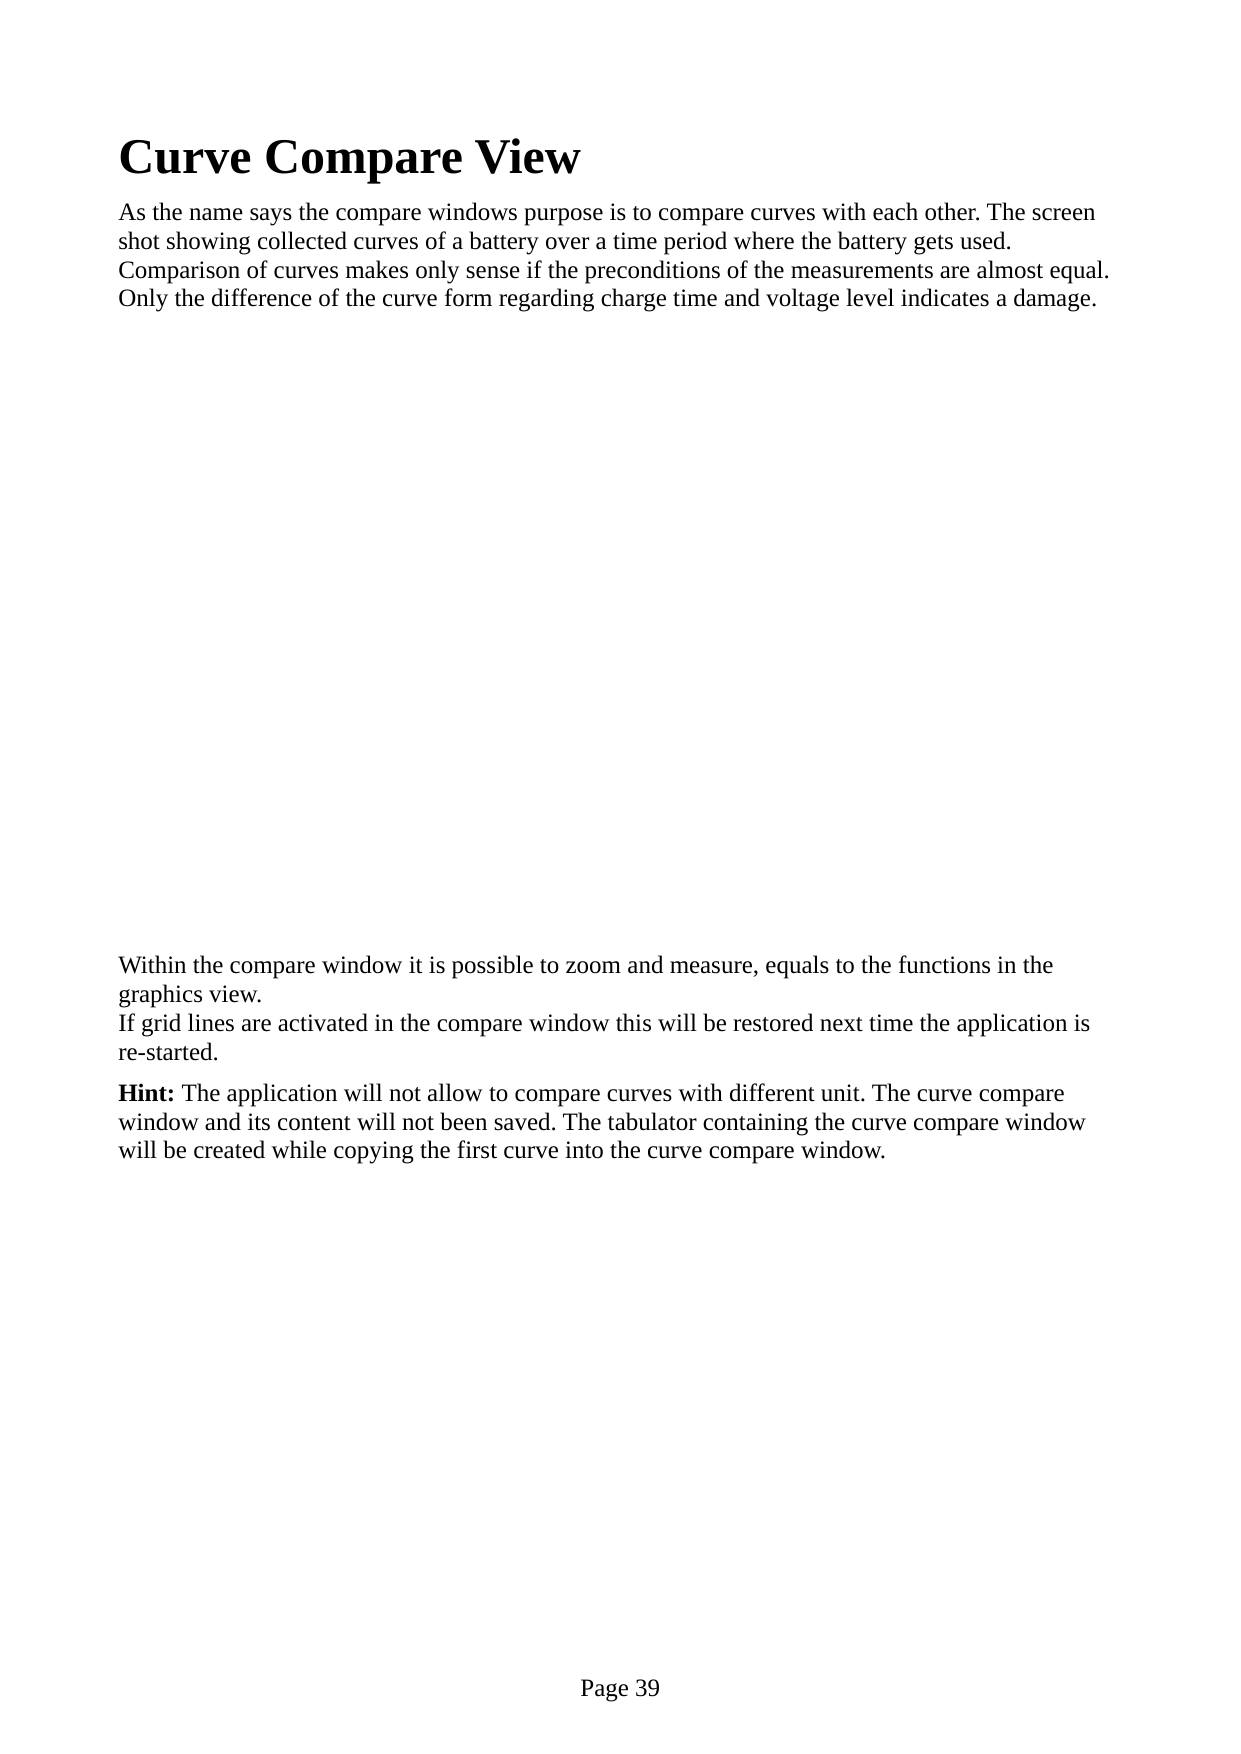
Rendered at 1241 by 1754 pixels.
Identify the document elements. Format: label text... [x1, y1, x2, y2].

text Hint: The application will not allow to compare curves with different unit. The curve compare window and its content will not been saved. The tabulator containing the curve compare window will be created while copying the first curve into the curve compare window. [118, 1078, 1122, 1164]
subtitle Curve Compare View [118, 127, 1122, 185]
text As the name says the compare windows purpose is to compare curves with each other. The screen shot showing collected curves of a battery over a time period where the battery gets used. Comparison of curves makes only sense if the preconditions of the measurements are almost equal. Only the difference of the curve form regarding charge time and voltage level indicates a damage. [118, 197, 1122, 312]
text Within the compare window it is possible to zoom and measure, equals to the functions in the graphics view. If grid lines are activated in the compare window this will be restored next time the application is re-started. [118, 950, 1122, 1065]
